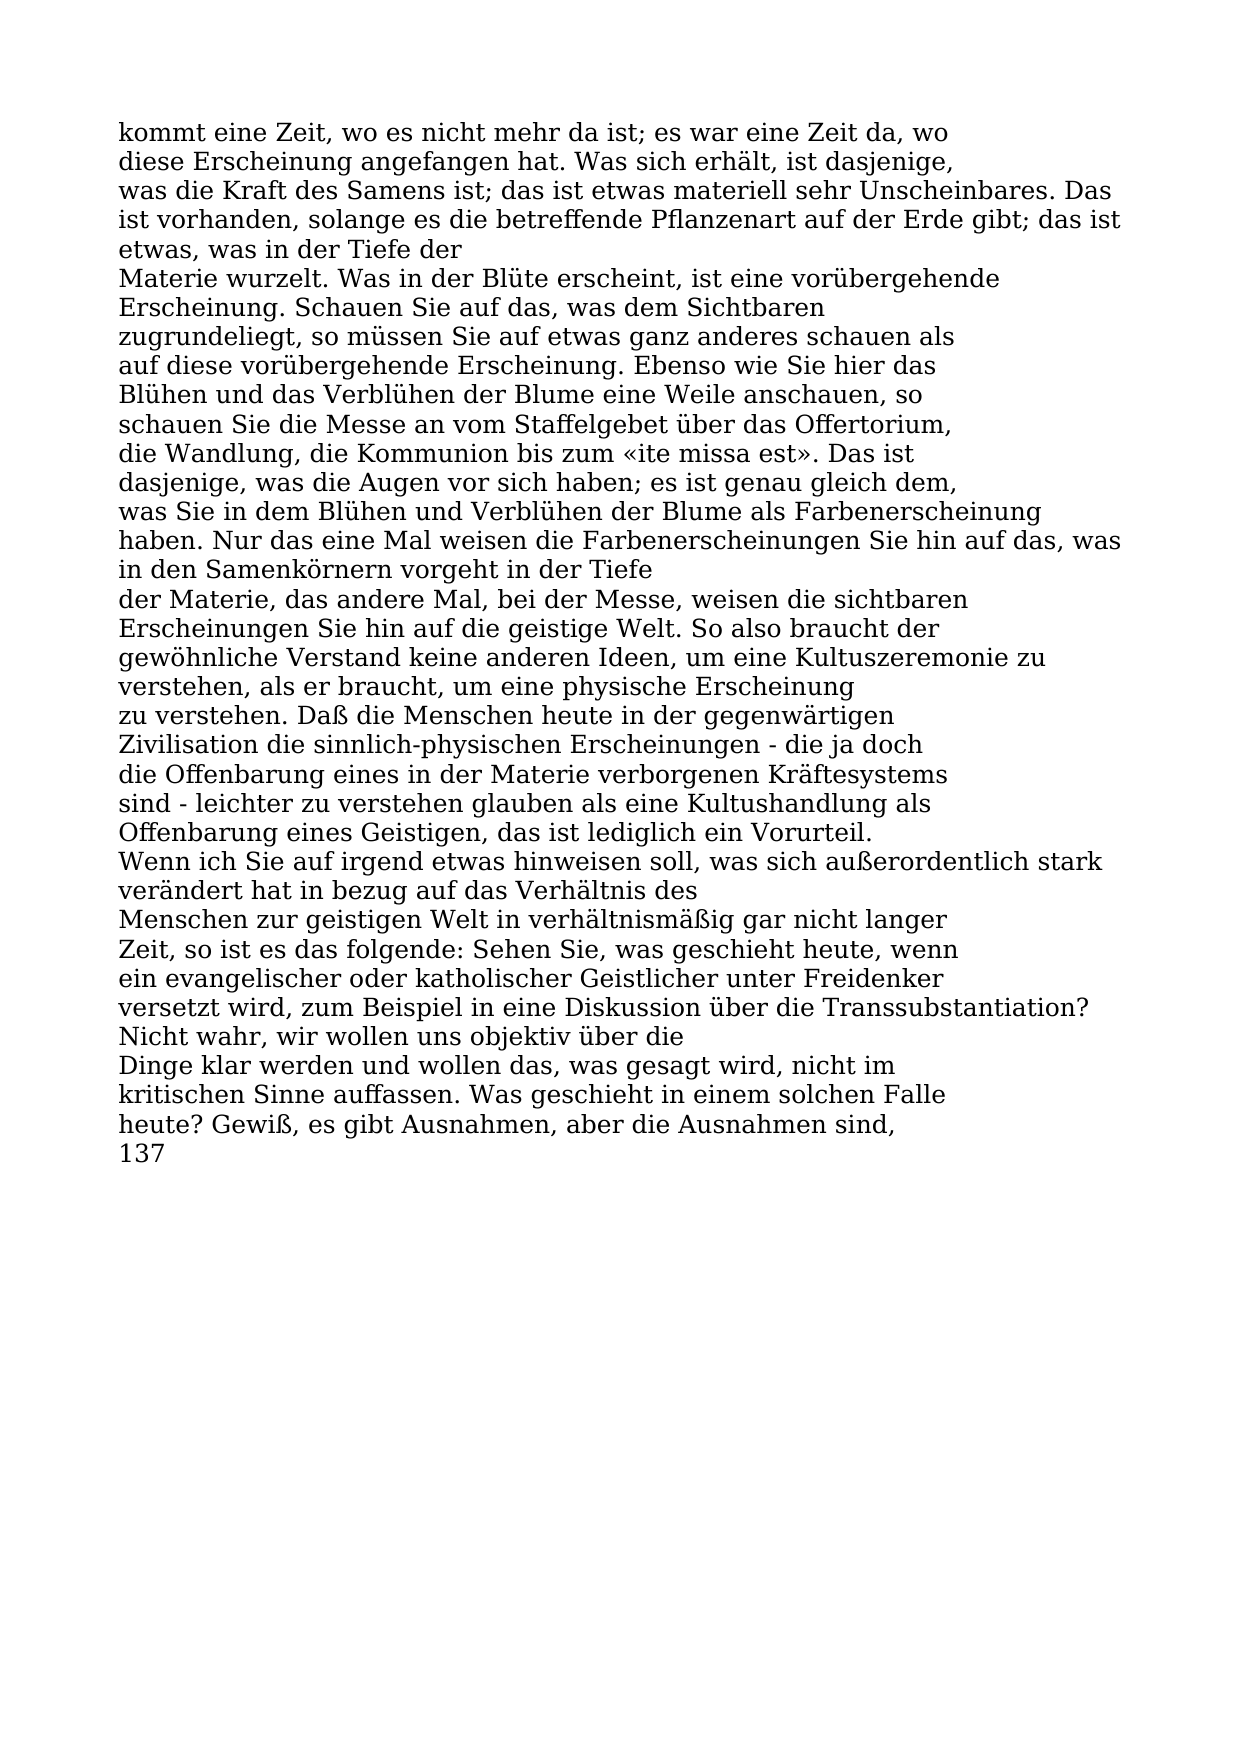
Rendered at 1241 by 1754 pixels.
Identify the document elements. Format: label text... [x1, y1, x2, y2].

text diese Erscheinung angefangen hat. Was sich erhält, ist dasjenige, [118, 147, 1122, 176]
text zu verstehen. Daß die Menschen heute in der gegenwärtigen [118, 701, 1122, 731]
text dasjenige, was die Augen vor sich haben; es ist genau gleich dem, [118, 468, 1122, 497]
text heute? Gewiß, es gibt Ausnahmen, aber die Ausnahmen sind, [118, 1110, 1122, 1139]
text zugrundeliegt, so müssen Sie auf etwas ganz anderes schauen als [118, 322, 1122, 351]
text kritischen Sinne auffassen. Was geschieht in einem solchen Falle [118, 1081, 1122, 1110]
text 137 [118, 1139, 1122, 1168]
text Materie wurzelt. Was in der Blüte erscheint, ist eine vorübergehende Erscheinung. Schauen Sie auf das, was dem Sichtbaren [118, 264, 1122, 322]
text was Sie in dem Blühen und Verblühen der Blume als Farbenerscheinung haben. Nur das eine Mal weisen die Farbenerscheinungen Sie hin auf das, was in den Samenkörnern vorgeht in der Tiefe [118, 497, 1122, 585]
text ein evangelischer oder katholischer Geistlicher unter Freidenker [118, 964, 1122, 993]
text die Offenbarung eines in der Materie verborgenen Kräftesystems [118, 760, 1122, 789]
text gewöhnliche Verstand keine anderen Ideen, um eine Kultuszeremonie zu verstehen, als er braucht, um eine physische Erscheinung [118, 643, 1122, 701]
text Erscheinungen Sie hin auf die geistige Welt. So also braucht der [118, 614, 1122, 643]
text auf diese vorübergehende Erscheinung. Ebenso wie Sie hier das [118, 351, 1122, 381]
text versetzt wird, zum Beispiel in eine Diskussion über die Transsubstantiation? Nicht wahr, wir wollen uns objektiv über die [118, 993, 1122, 1051]
text Zivilisation die sinnlich-physischen Erscheinungen - die ja doch [118, 731, 1122, 760]
text der Materie, das andere Mal, bei der Messe, weisen die sichtbaren [118, 585, 1122, 614]
text die Wandlung, die Kommunion bis zum «ite missa est». Das ist [118, 439, 1122, 468]
text Wenn ich Sie auf irgend etwas hinweisen soll, was sich außerordentlich stark verändert hat in bezug auf das Verhältnis des [118, 847, 1122, 906]
text Dinge klar werden und wollen das, was gesagt wird, nicht im [118, 1051, 1122, 1081]
text kommt eine Zeit, wo es nicht mehr da ist; es war eine Zeit da, wo [118, 118, 1122, 147]
text sind - leichter zu verstehen glauben als eine Kultushandlung als [118, 789, 1122, 818]
text schauen Sie die Messe an vom Staffelgebet über das Offertorium, [118, 410, 1122, 439]
text was die Kraft des Samens ist; das ist etwas materiell sehr Unscheinbares. Das ist vorhanden, solange es die betreffende Pflanzenart auf der Erde gibt; das ist etwas, was in der Tiefe der [118, 176, 1122, 264]
text Menschen zur geistigen Welt in verhältnismäßig gar nicht langer [118, 906, 1122, 935]
text Blühen und das Verblühen der Blume eine Weile anschauen, so [118, 381, 1122, 410]
text Offenbarung eines Geistigen, das ist lediglich ein Vorurteil. [118, 818, 1122, 847]
text Zeit, so ist es das folgende: Sehen Sie, was geschieht heute, wenn [118, 935, 1122, 964]
